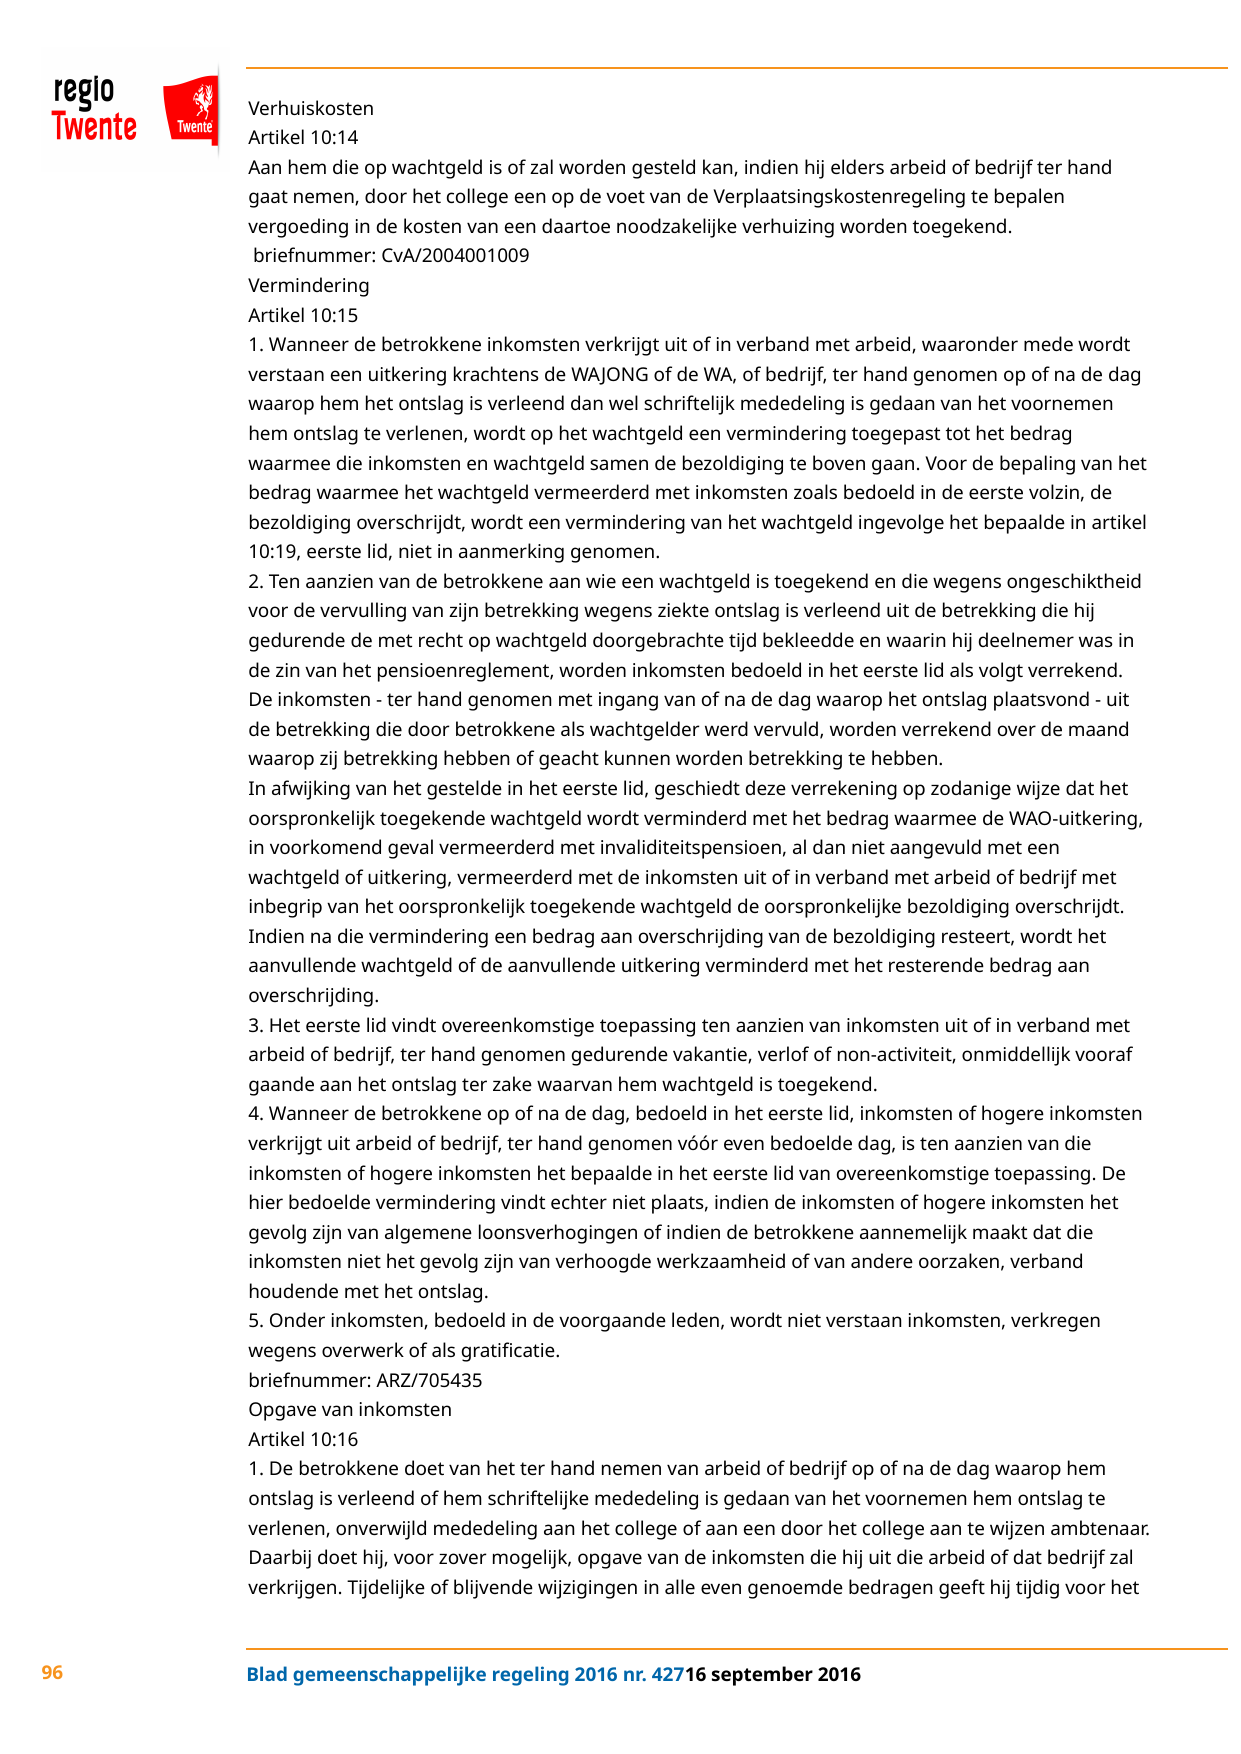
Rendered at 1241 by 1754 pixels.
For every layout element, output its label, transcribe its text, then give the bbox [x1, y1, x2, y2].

text briefnummer: CvA/2004001009 [248, 243, 1152, 268]
text 1. De betrokkene doet van het ter hand nemen van arbeid of bedrijf op of na de dag waarop hem ontslag is verleend of hem schriftelijke mededeling is gedaan van het voornemen hem ontslag te verlenen, onverwijld mededeling aan het college of aan een door het college aan te wijzen ambtenaar. Daarbij doet hij, voor zover mogelijk, opgave van de inkomsten die hij uit die arbeid of dat bedrijf zal verkrijgen. Tijdelijke of blijvende wijzigingen in alle even genoemde bedragen geeft hij tijdig voor het [248, 1456, 1152, 1600]
text 4. Wanneer de betrokkene op of na de dag, bedoeld in het eerste lid, inkomsten of hogere inkomsten verkrijgt uit arbeid of bedrijf, ter hand genomen vóór even bedoelde dag, is ten aanzien van die inkomsten of hogere inkomsten het bepaalde in het eerste lid van overeenkomstige toepassing. De hier bedoelde vermindering vindt echter niet plaats, indien de inkomsten of hogere inkomsten het gevolg zijn van algemene loonsverhogingen of indien de betrokkene aannemelijk maakt dat die inkomsten niet het gevolg zijn van verhoogde werkzaamheid of van andere oorzaken, verband houdende met het ontslag. [248, 1101, 1152, 1304]
text Opgave van inkomsten [248, 1396, 1152, 1422]
text Vermindering [248, 272, 1152, 298]
text 5. Onder inkomsten, bedoeld in de voorgaande leden, wordt niet verstaan inkomsten, verkregen wegens overwerk of als gratificatie. [248, 1308, 1152, 1363]
picture [41, 47, 231, 172]
text Aan hem die op wachtgeld is of zal worden gesteld kan, indien hij elders arbeid of bedrijf ter hand gaat nemen, door het college een op de voet van de Verplaatsingskostenregeling te bepalen vergoeding in de kosten van een daartoe noodzakelijke verhuizing worden toegekend. [248, 154, 1152, 239]
text 2. Ten aanzien van de betrokkene aan wie een wachtgeld is toegekend en die wegens ongeschiktheid voor de vervulling van zijn betrekking wegens ziekte ontslag is verleend uit de betrekking die hij gedurende de met recht op wachtgeld doorgebrachte tijd bekleedde en waarin hij deelnemer was in de zin van het pensioenreglement, worden inkomsten bedoeld in het eerste lid als volgt verrekend. De inkomsten - ter hand genomen met ingang van of na de dag waarop het ontslag plaatsvond - uit de betrekking die door betrokkene als wachtgelder werd vervuld, worden verrekend over de maand waarop zij betrekking hebben of geacht kunnen worden betrekking te hebben. [248, 568, 1152, 771]
text Artikel 10:16 [248, 1426, 1152, 1452]
text Artikel 10:15 [248, 302, 1152, 328]
text Artikel 10:14 [248, 124, 1152, 150]
text Verhuiskosten [248, 95, 1152, 121]
text In afwijking van het gestelde in het eerste lid, geschiedt deze verrekening op zodanige wijze dat het oorspronkelijk toegekende wachtgeld wordt verminderd met het bedrag waarmee de WAO-uitkering, in voorkomend geval vermeerderd met invaliditeitspensioen, al dan niet aangevuld met een wachtgeld of uitkering, vermeerderd met de inkomsten uit of in verband met arbeid of bedrijf met inbegrip van het oorspronkelijk toegekende wachtgeld de oorspronkelijke bezoldiging overschrijdt. Indien na die vermindering een bedrag aan overschrijding van de bezoldiging resteert, wordt het aanvullende wachtgeld of de aanvullende uitkering verminderd met het resterende bedrag aan overschrijding. [248, 775, 1152, 1008]
text briefnummer: ARZ/705435 [248, 1367, 1152, 1393]
text 3. Het eerste lid vindt overeenkomstige toepassing ten aanzien van inkomsten uit of in verband met arbeid of bedrijf, ter hand genomen gedurende vakantie, verlof of non-activiteit, onmiddellijk vooraf gaande aan het ontslag ter zake waarvan hem wachtgeld is toegekend. [248, 1012, 1152, 1097]
text 1. Wanneer de betrokkene inkomsten verkrijgt uit of in verband met arbeid, waaronder mede wordt verstaan een uitkering krachtens de WAJONG of de WA, of bedrijf, ter hand genomen op of na de dag waarop hem het ontslag is verleend dan wel schriftelijk mededeling is gedaan van het voornemen hem ontslag te verlenen, wordt op het wachtgeld een vermindering toegepast tot het bedrag waarmee die inkomsten en wachtgeld samen de bezoldiging te boven gaan. Voor de bepaling van het bedrag waarmee het wachtgeld vermeerderd met inkomsten zoals bedoeld in de eerste volzin, de bezoldiging overschrijdt, wordt een vermindering van het wachtgeld ingevolge het bepaalde in artikel 10:19, eerste lid, niet in aanmerking genomen. [248, 331, 1152, 564]
